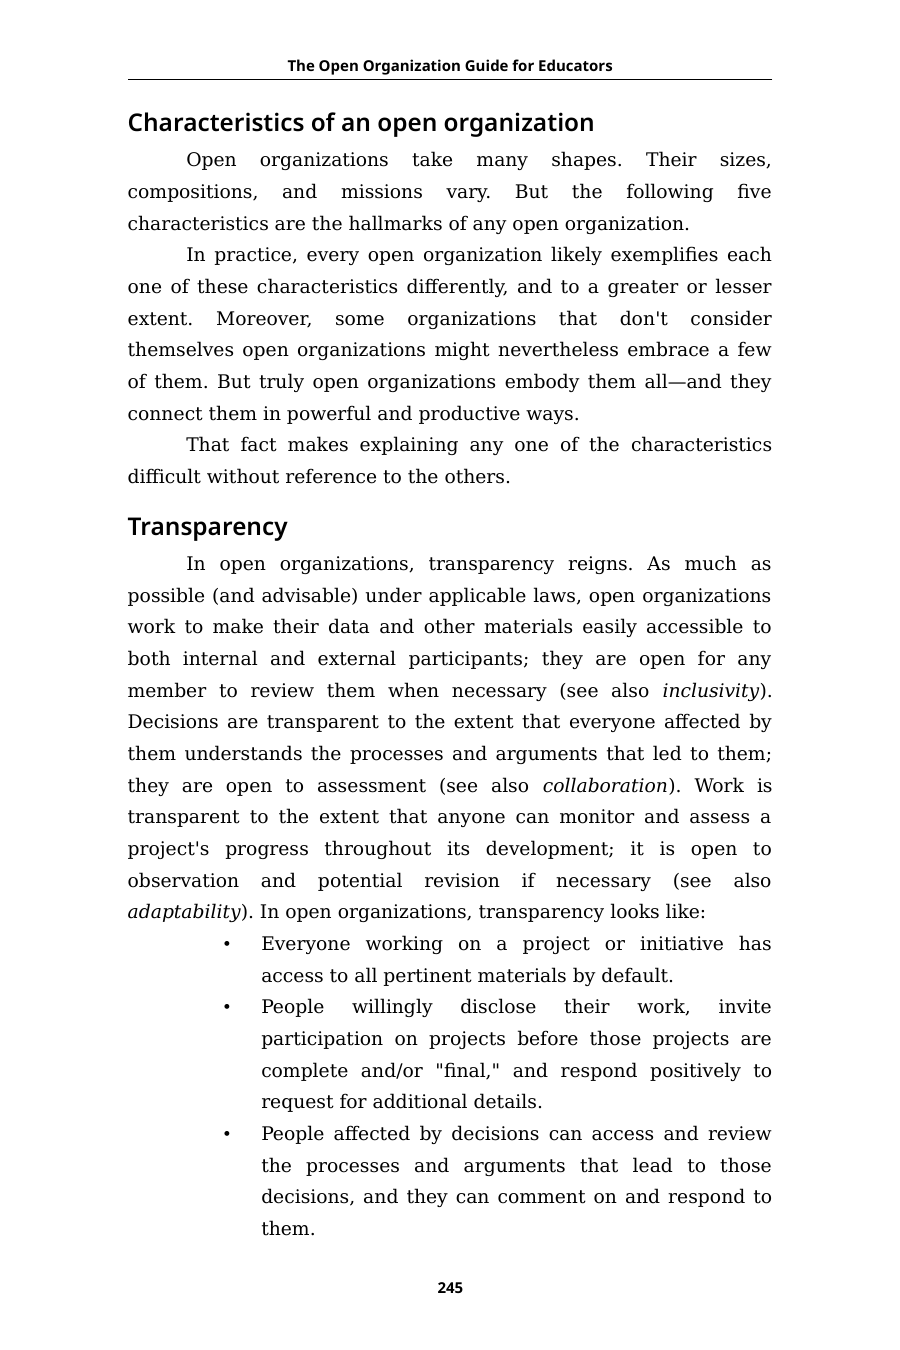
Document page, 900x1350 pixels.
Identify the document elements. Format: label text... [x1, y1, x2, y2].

subtitle Characteristics of an open organization [127, 109, 772, 137]
text That fact makes explaining any one of the characteristics difficult without reference to the others. [127, 434, 772, 488]
subtitle Transparency [127, 512, 772, 541]
list People affected by decisions can access and review the processes and arguments that lead to those decisions, and they can comment on and respond to them. [223, 1123, 772, 1240]
text In practice, every open organization likely exemplifies each one of these characteristics differently, and to a greater or lesser extent. Moreover, some organizations that don't consider themselves open organizations might nevertheless embrace a few of them. But truly open organizations embody them all—and they connect them in powerful and productive ways. [127, 244, 772, 425]
list Everyone working on a project or initiative has access to all pertinent materials by default. [223, 933, 772, 987]
text Open organizations take many shapes. Their sizes, compositions, and missions vary. But the following five characteristics are the hallmarks of any open organization. [127, 149, 772, 235]
text In open organizations, transparency reigns. As much as possible (and advisable) under applicable laws, open organizations work to make their data and other materials easily accessible to both internal and external participants; they are open for any member to review them when necessary (see also inclusivity). Decisions are transparent to the extent that everyone affected by them understands the processes and arguments that led to them; they are open to assessment (see also collaboration). Work is transparent to the extent that anyone can monitor and assess a project's progress throughout its development; it is open to observation and potential revision if necessary (see also adaptability). In open organizations, transparency looks like: [127, 553, 772, 923]
list People willingly disclose their work, invite participation on projects before those projects are complete and/or "final," and respond positively to request for additional details. [223, 996, 772, 1113]
